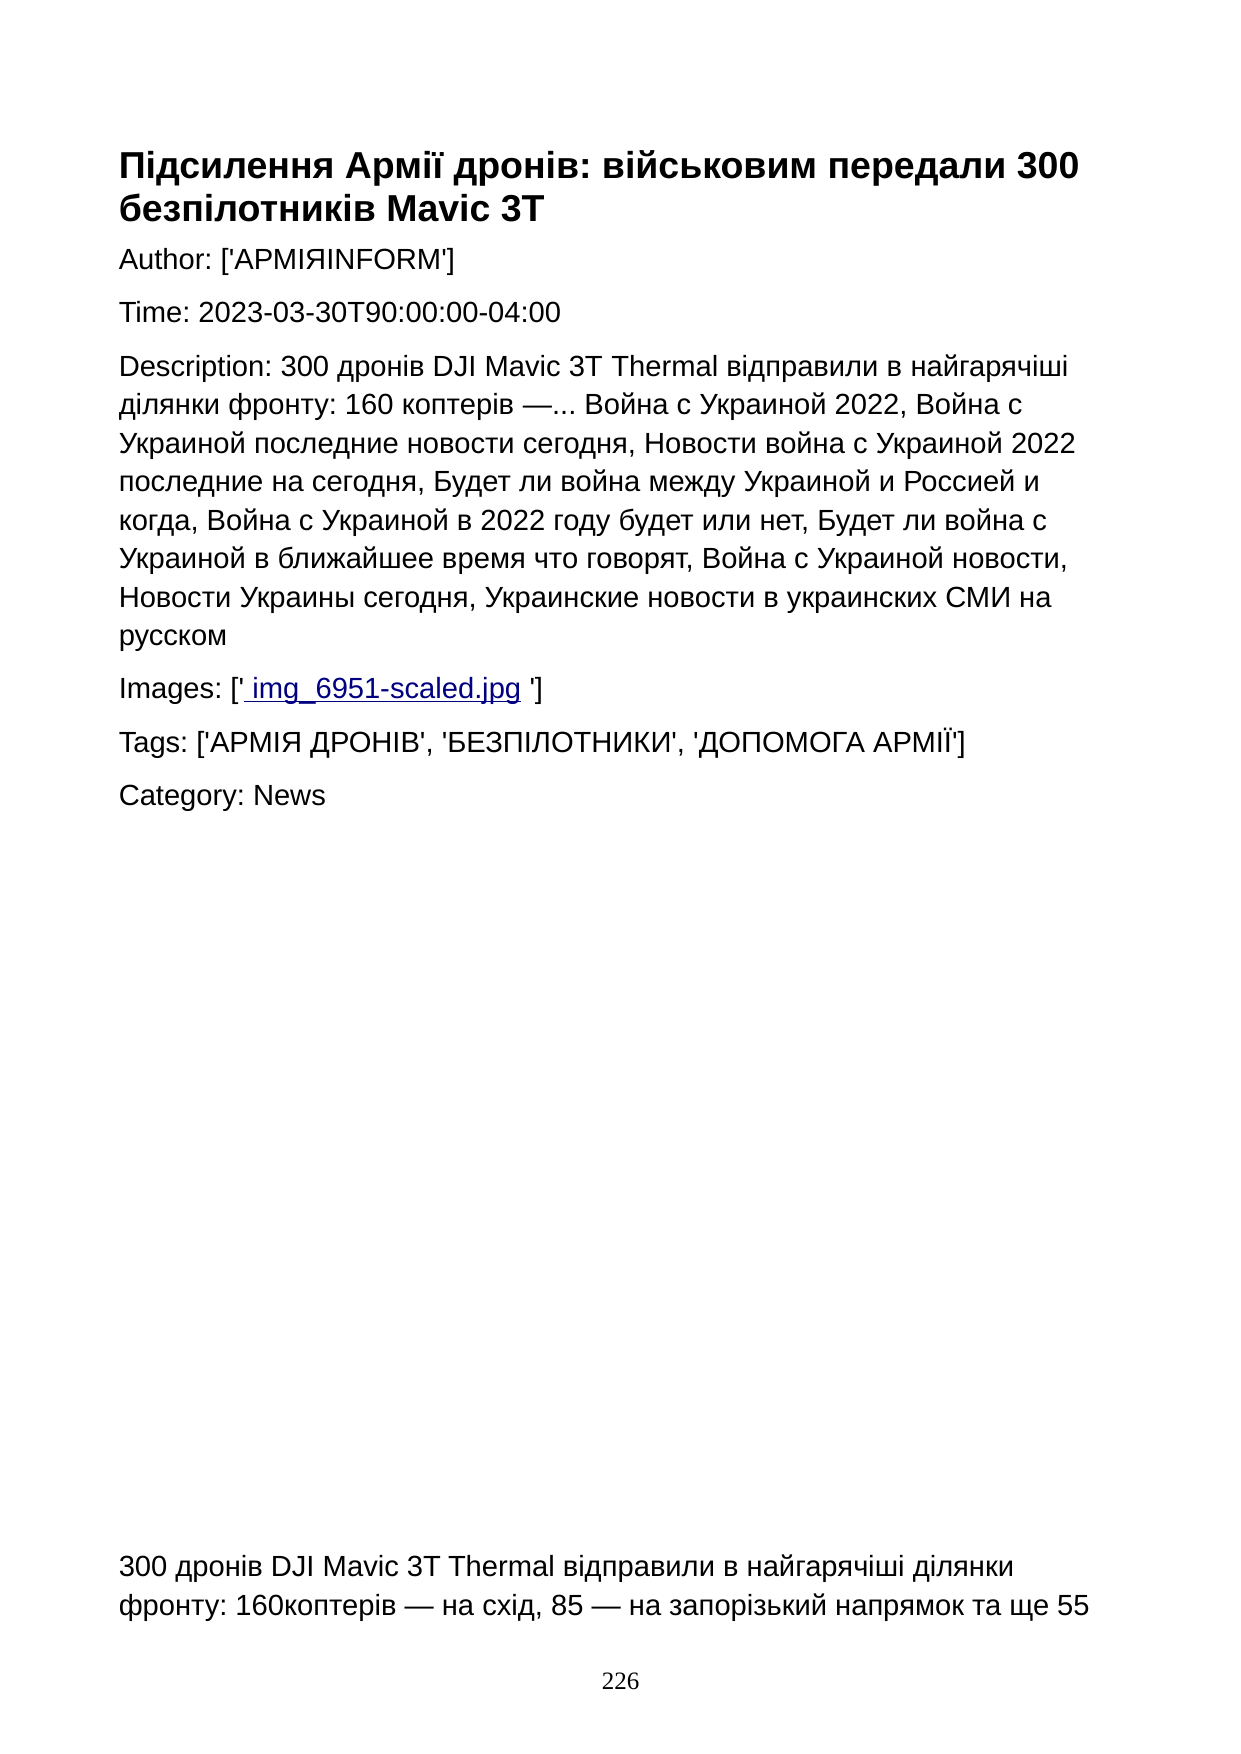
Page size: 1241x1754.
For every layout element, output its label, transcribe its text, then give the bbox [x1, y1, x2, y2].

text Tags: ['АРМІЯ ДРОНІВ', 'БЕЗПІЛОТНИКИ', 'ДОПОМОГА АРМІЇ'] [118, 724, 1122, 758]
text Category: News [118, 778, 1122, 811]
text 300 дронів DJI Mavic 3T Thermal відправили в найгарячіші ділянки фронту: 160коптерів — на схід, 85 — на запорізький напрямок та ще 55 [118, 1549, 1122, 1621]
text Description: 300 дронів DJI Mavic 3T Thermal відправили в найгарячіші ділянки фронту: 160 коптерів —... Война с Украиной 2022, Война с Украиной последние новости сегодня, Новости война с Украиной 2022 последние на сегодня, Будет ли война между Украиной и Россией и когда, Война с Украиной в 2022 году будет или нет, Будет ли война с Украиной в ближайшее время что говорят, Война с Украиной новости, Новости Украины сегодня, Украинские новости в украинских СМИ на русском [118, 348, 1122, 652]
text Images: [' img_6951-scaled.jpg '] [118, 671, 1122, 705]
subtitle Підсилення Армії дронів: військовим передали 300 безпілотників Mavic 3T [118, 143, 1122, 230]
text Time: 2023-03-30T90:00:00-04:00 [118, 295, 1122, 329]
text Author: ['АРМІЯINFORM'] [118, 242, 1122, 276]
